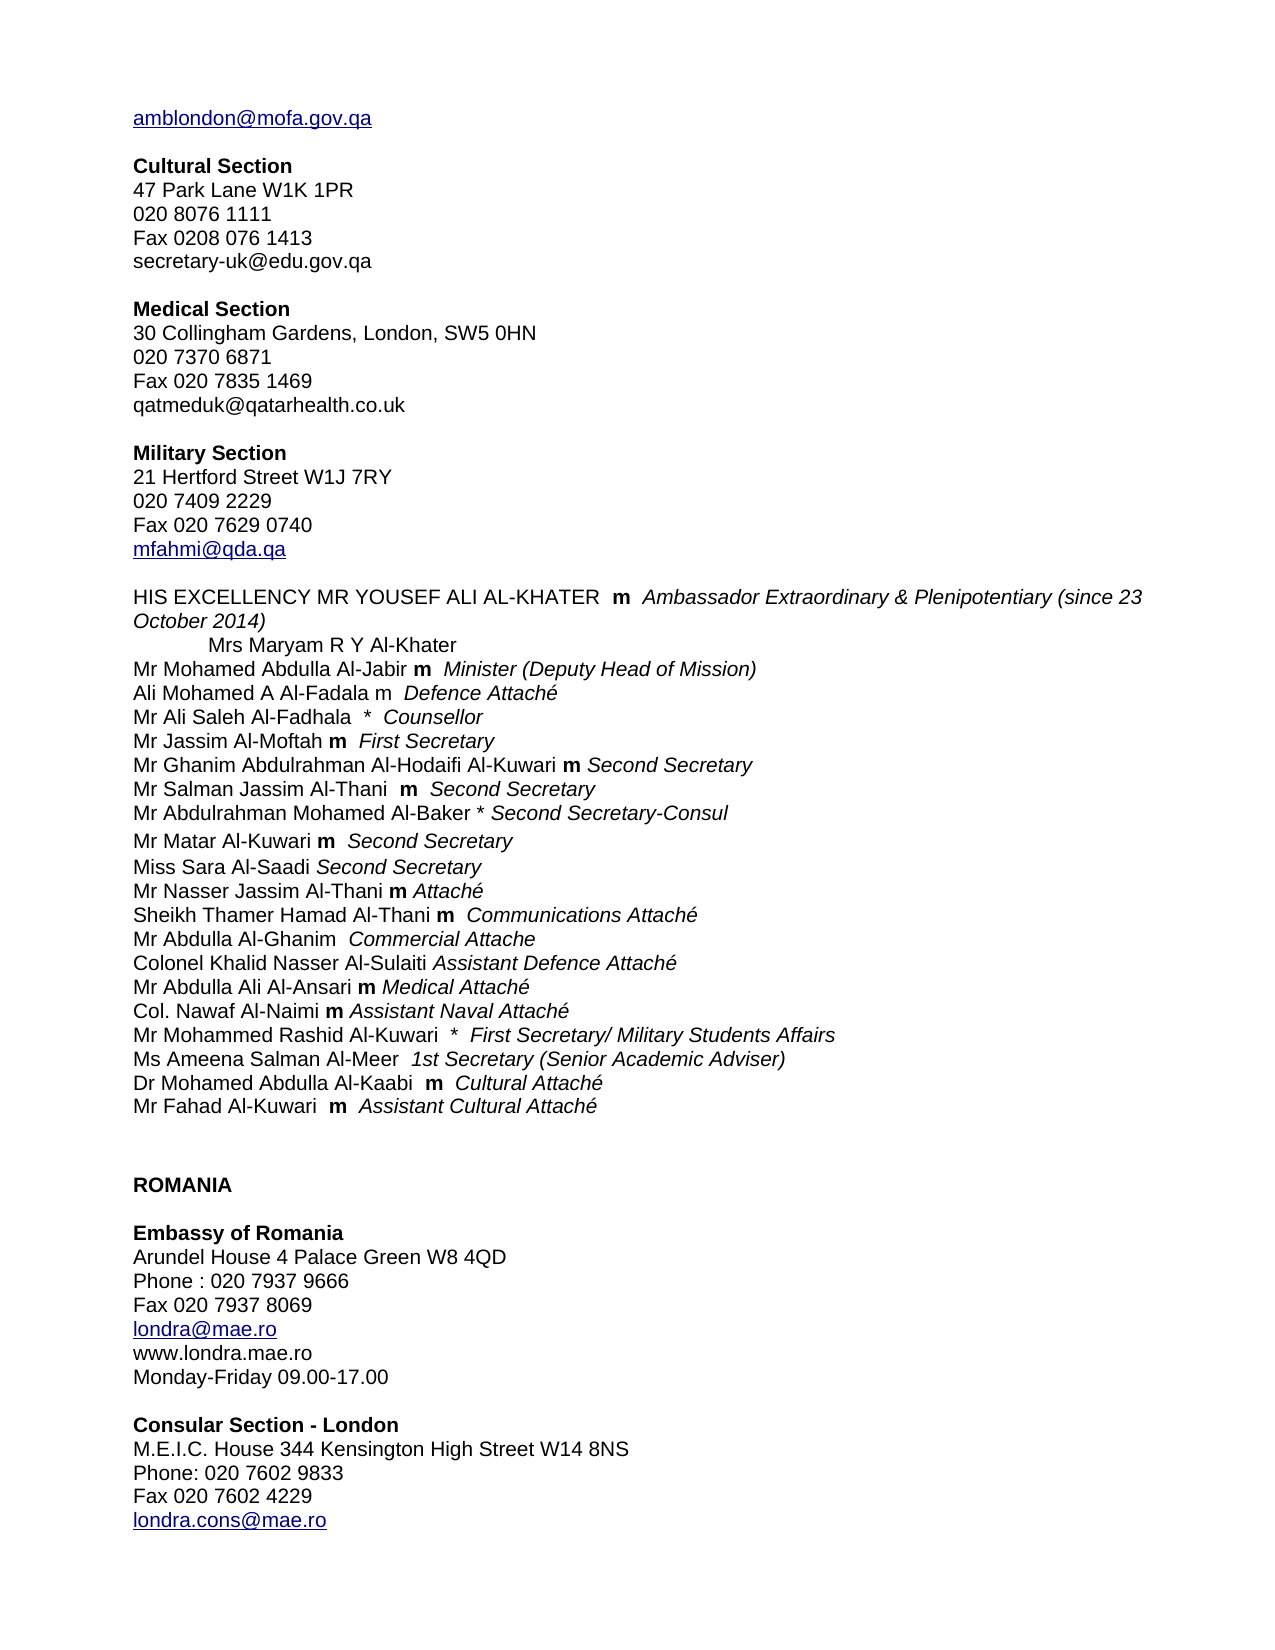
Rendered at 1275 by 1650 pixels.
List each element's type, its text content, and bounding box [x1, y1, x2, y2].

text 020 7370 6871 [133, 345, 1181, 369]
text Mr Ghanim Abdulrahman Al-Hodaifi Al-Kuwari m Second Secretary [133, 752, 1181, 776]
text mfahmi@qda.qa [133, 537, 1181, 561]
text Mr Abdulrahman Mohamed Al-Baker * Second Secretary-Consul [133, 800, 1181, 824]
text Ali Mohamed A Al-Fadala m Defence Attaché [133, 681, 1181, 704]
text M.E.I.C. House 344 Kensington High Street W14 8NS [133, 1436, 1181, 1460]
text Dr Mohamed Abdulla Al-Kaabi m Cultural Attaché [133, 1070, 1181, 1094]
text Embassy of Romania [133, 1221, 1181, 1245]
text 21 Hertford Street W1J 7RY [133, 465, 1181, 489]
text 020 8076 1111 [133, 201, 1181, 225]
text Military Section [133, 441, 1181, 465]
text Mr Abdulla Ali Al-Ansari m Medical Attaché [133, 974, 1181, 998]
text londra.cons@mae.ro [133, 1508, 1181, 1532]
subtitle ROMANIA [133, 1173, 1181, 1197]
text Monday-Friday 09.00-17.00 [133, 1364, 1181, 1388]
text 47 Park Lane W1K 1PR [133, 177, 1181, 201]
text Fax 020 7629 0740 [133, 513, 1181, 537]
text qatmeduk@qatarhealth.co.uk [133, 393, 1181, 417]
text secretary-uk@edu.gov.qa [133, 249, 1181, 273]
text Sheikh Thamer Hamad Al-Thani m Communications Attaché [133, 903, 1181, 927]
text Fax 0208 076 1413 [133, 225, 1181, 249]
text Colonel Khalid Nasser Al-Sulaiti Assistant Defence Attaché [133, 951, 1181, 974]
text Phone: 020 7602 9833 [133, 1460, 1181, 1484]
text Fax 020 7937 8069 [133, 1293, 1181, 1317]
text HIS EXCELLENCY MR YOUSEF ALI AL-KHATER m Ambassador Extraordinary & Plenipotentiary (since 23 October 2014) [133, 585, 1181, 633]
text Mr Abdulla Al-Ghanim Commercial Attache [133, 927, 1181, 951]
text Fax 020 7835 1469 [133, 369, 1181, 393]
text Phone : 020 7937 9666 [133, 1269, 1181, 1293]
text Mr Ali Saleh Al-Fadhala * Counsellor [133, 704, 1181, 728]
text Mr Nasser Jassim Al-Thani m Attaché [133, 879, 1181, 903]
text Mr Jassim Al-Moftah m First Secretary [133, 728, 1181, 752]
text Ms Ameena Salman Al-Meer 1st Secretary (Senior Academic Adviser) [133, 1046, 1181, 1070]
text Mr Matar Al-Kuwari m Second Secretary [133, 824, 1181, 855]
text Mr Fahad Al-Kuwari m Assistant Cultural Attaché [133, 1094, 1181, 1118]
text Miss Sara Al-Saadi Second Secretary [133, 855, 1181, 879]
text 30 Collingham Gardens, London, SW5 0HN [133, 321, 1181, 345]
text Cultural Section [133, 153, 1181, 177]
text Medical Section [133, 297, 1181, 321]
text Mrs Maryam R Y Al-Khater [133, 633, 1181, 657]
text Col. Nawaf Al-Naimi m Assistant Naval Attaché [133, 998, 1181, 1022]
text www.londra.mae.ro [133, 1341, 1181, 1364]
text Consular Section - London [133, 1412, 1181, 1436]
text Mr Mohammed Rashid Al-Kuwari * First Secretary/ Military Students Affairs [133, 1022, 1181, 1046]
text Arundel House 4 Palace Green W8 4QD [133, 1245, 1181, 1269]
text Fax 020 7602 4229 [133, 1484, 1181, 1508]
text londra@mae.ro [133, 1317, 1181, 1341]
text amblondon@mofa.gov.qa [133, 106, 1181, 129]
text Mr Salman Jassim Al-Thani m Second Secretary [133, 776, 1181, 800]
text Mr Mohamed Abdulla Al-Jabir m Minister (Deputy Head of Mission) [133, 657, 1181, 681]
text 020 7409 2229 [133, 489, 1181, 513]
